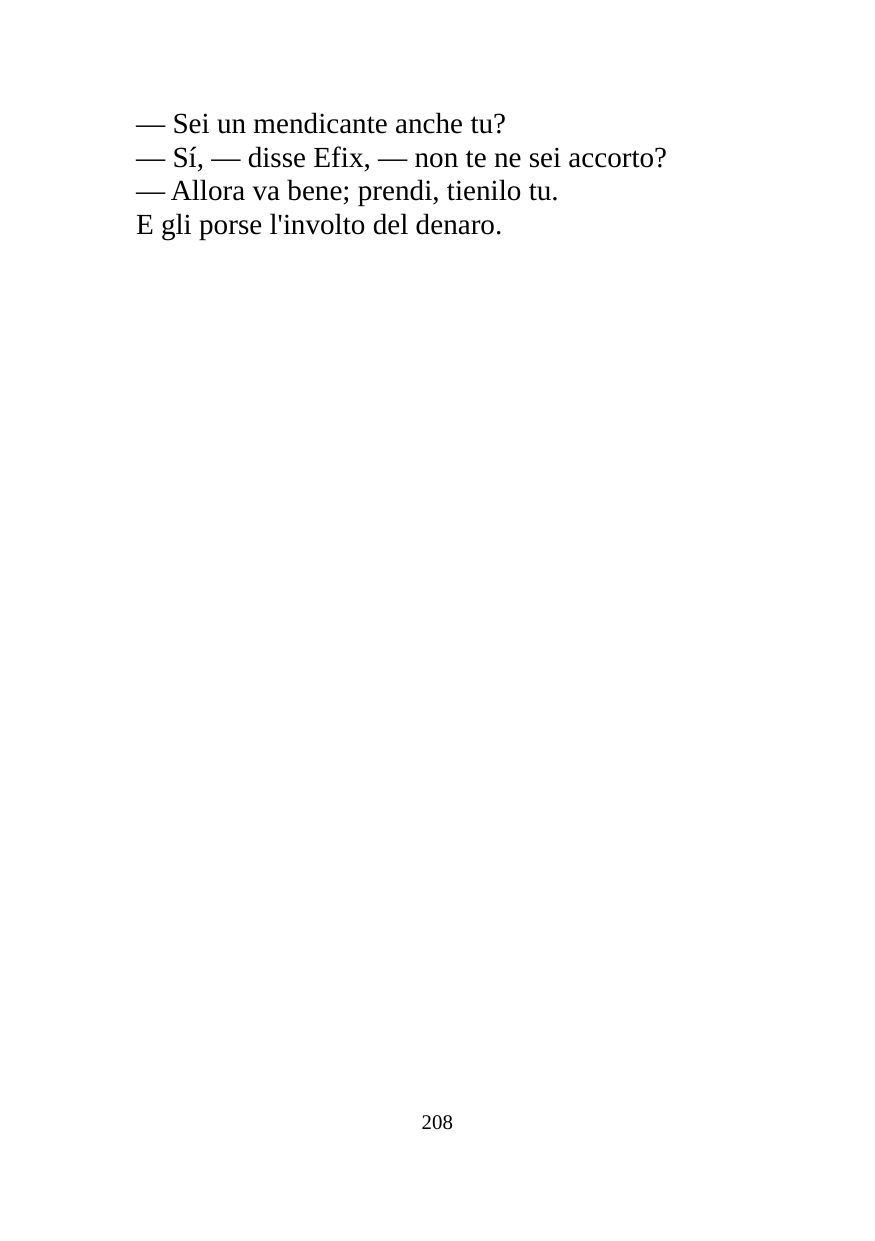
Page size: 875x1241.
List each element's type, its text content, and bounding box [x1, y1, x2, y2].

text — Sei un mendicante anche tu? [106, 106, 768, 140]
text — Allora va bene; prendi, tienilo tu. [106, 173, 768, 207]
text E gli porse l'involto del denaro. [106, 207, 768, 240]
text — Sí, — disse Efix, — non te ne sei accorto? [106, 140, 768, 173]
